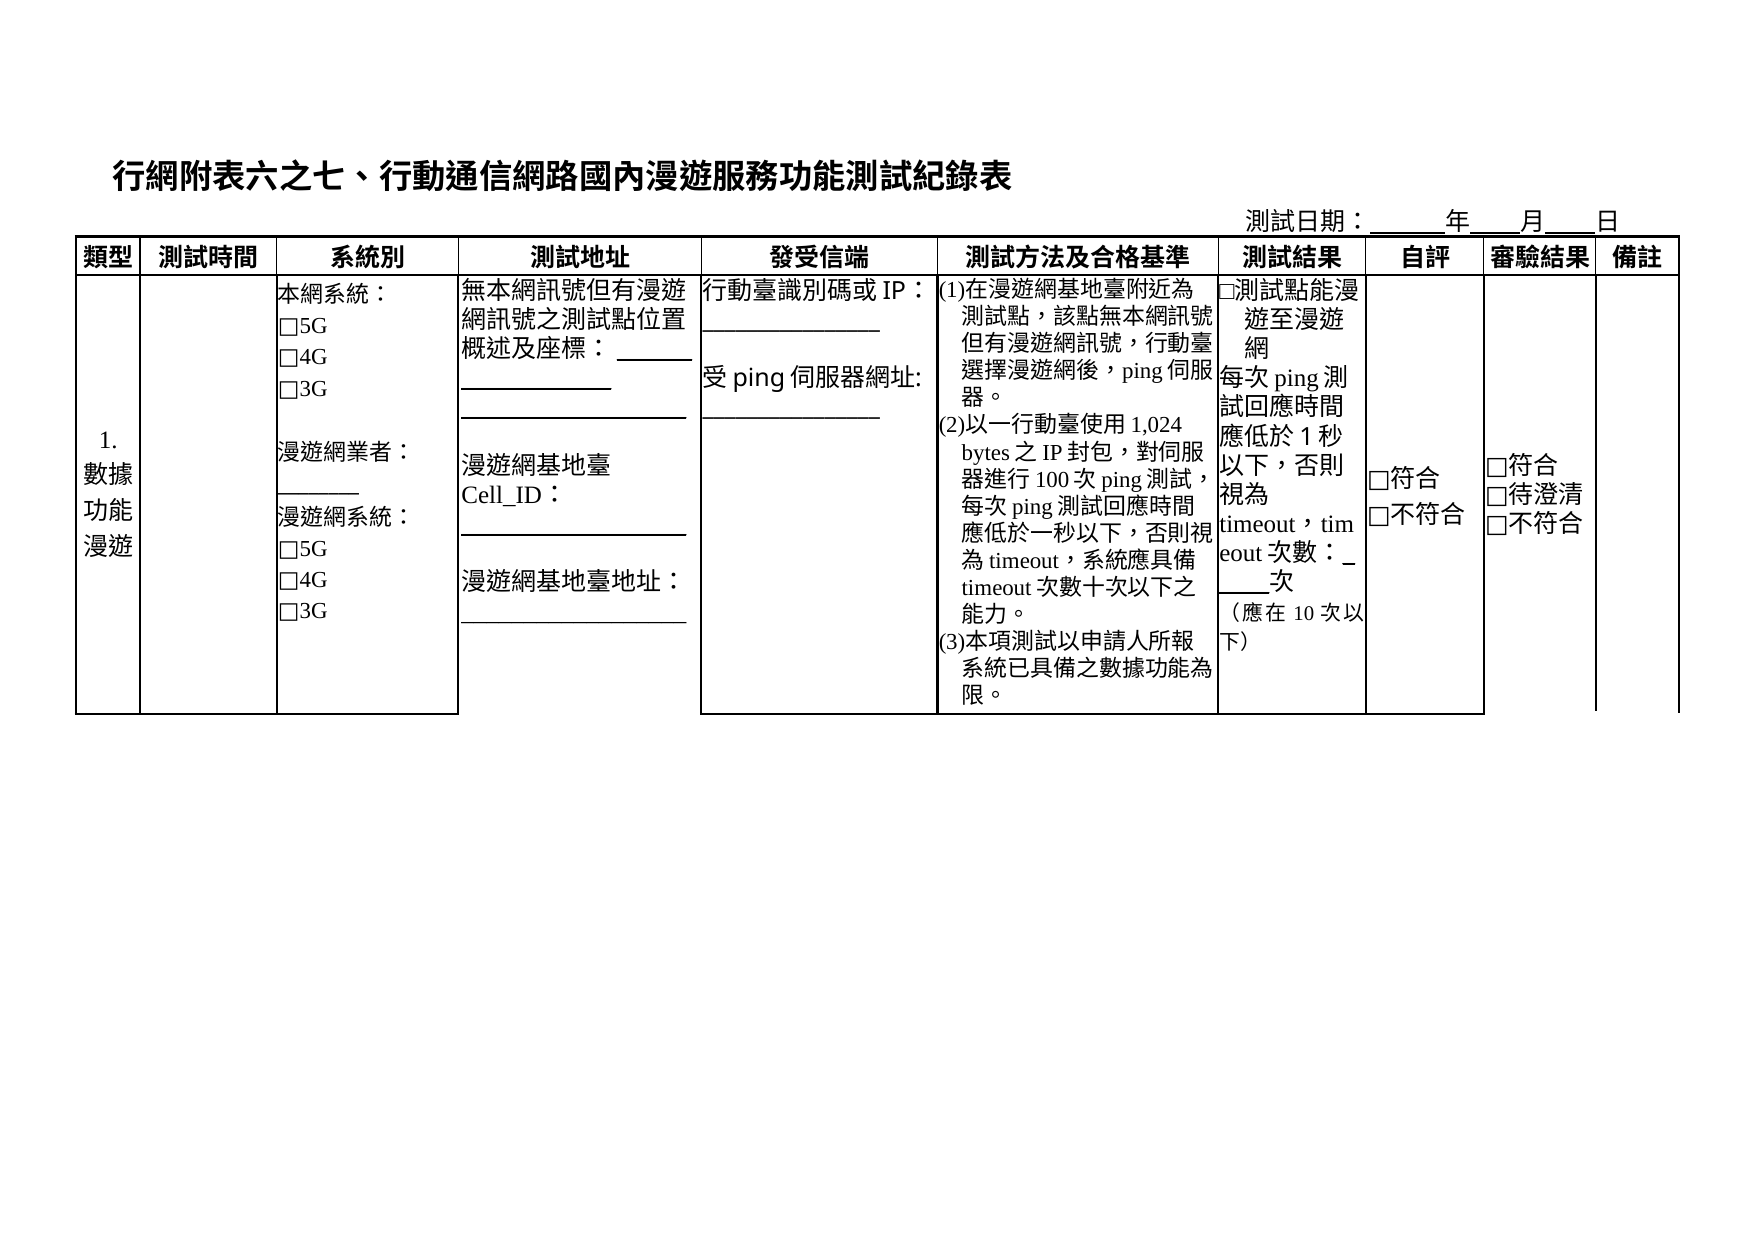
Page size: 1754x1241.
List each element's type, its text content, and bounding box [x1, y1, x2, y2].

table_header 測試地址 [459, 238, 701, 274]
table_cell □符合 □待澄清 □不符合 [1485, 276, 1596, 713]
table_header 測試方法及合格基準 [938, 238, 1218, 274]
table_header 測試結果 [1219, 238, 1365, 274]
table_cell (1)在漫遊網基地臺附近為測試點，該點無本網訊號但有漫遊網訊號，行動臺選擇漫遊網後，ping伺服器。 (2)以一行動臺使用1,024 bytes之IP封包，對伺服器進行100次ping測試，每次ping測試回應時間應低於一秒以下，否則視為timeout，系統應具備timeout次數十次以下之能力。 (3)本項測試以申請人所報系統已具備之數據功能為限。 [939, 276, 1217, 713]
text 測試日期： 年 月 日 [260, 210, 1620, 235]
table_header 系統別 [277, 238, 458, 274]
table_header 發受信端 [702, 238, 937, 274]
table_header 測試時間 [141, 238, 276, 274]
table_cell [1596, 276, 1678, 713]
table_header 審驗結果 [1484, 238, 1595, 274]
table_cell 1. 數據功能漫遊 [77, 276, 139, 713]
table_cell [141, 276, 276, 713]
table_cell □測試點能漫遊至漫遊網 每次ping測試回應時間應低於1秒以下，否則視為timeout，timeout次數：_____次 （應在10次以下） [1219, 276, 1365, 713]
table_header 備註 [1596, 238, 1678, 274]
table_cell 行動臺識別碼或IP： ________________ 受ping伺服器網址: ________________ [702, 276, 936, 713]
table_cell 本網系統： □5G □4G □3G 漫遊網業者： ________ 漫遊網系統： □5G □4G □3G [278, 276, 457, 713]
table_header 類型 [77, 238, 139, 274]
table_header 自評 [1366, 238, 1483, 274]
table_cell □符合 □不符合 [1367, 276, 1483, 713]
subtitle 行網附表六之七、行動通信網路國內漫遊服務功能測試紀錄表 [112, 150, 1642, 198]
table_cell 無本網訊號但有漫遊網訊號之測試點位置概述及座標： __________________ __________________ 漫遊網基地臺Cell_ID：__________________ 漫遊網基地臺地址：__________________ [459, 276, 700, 713]
